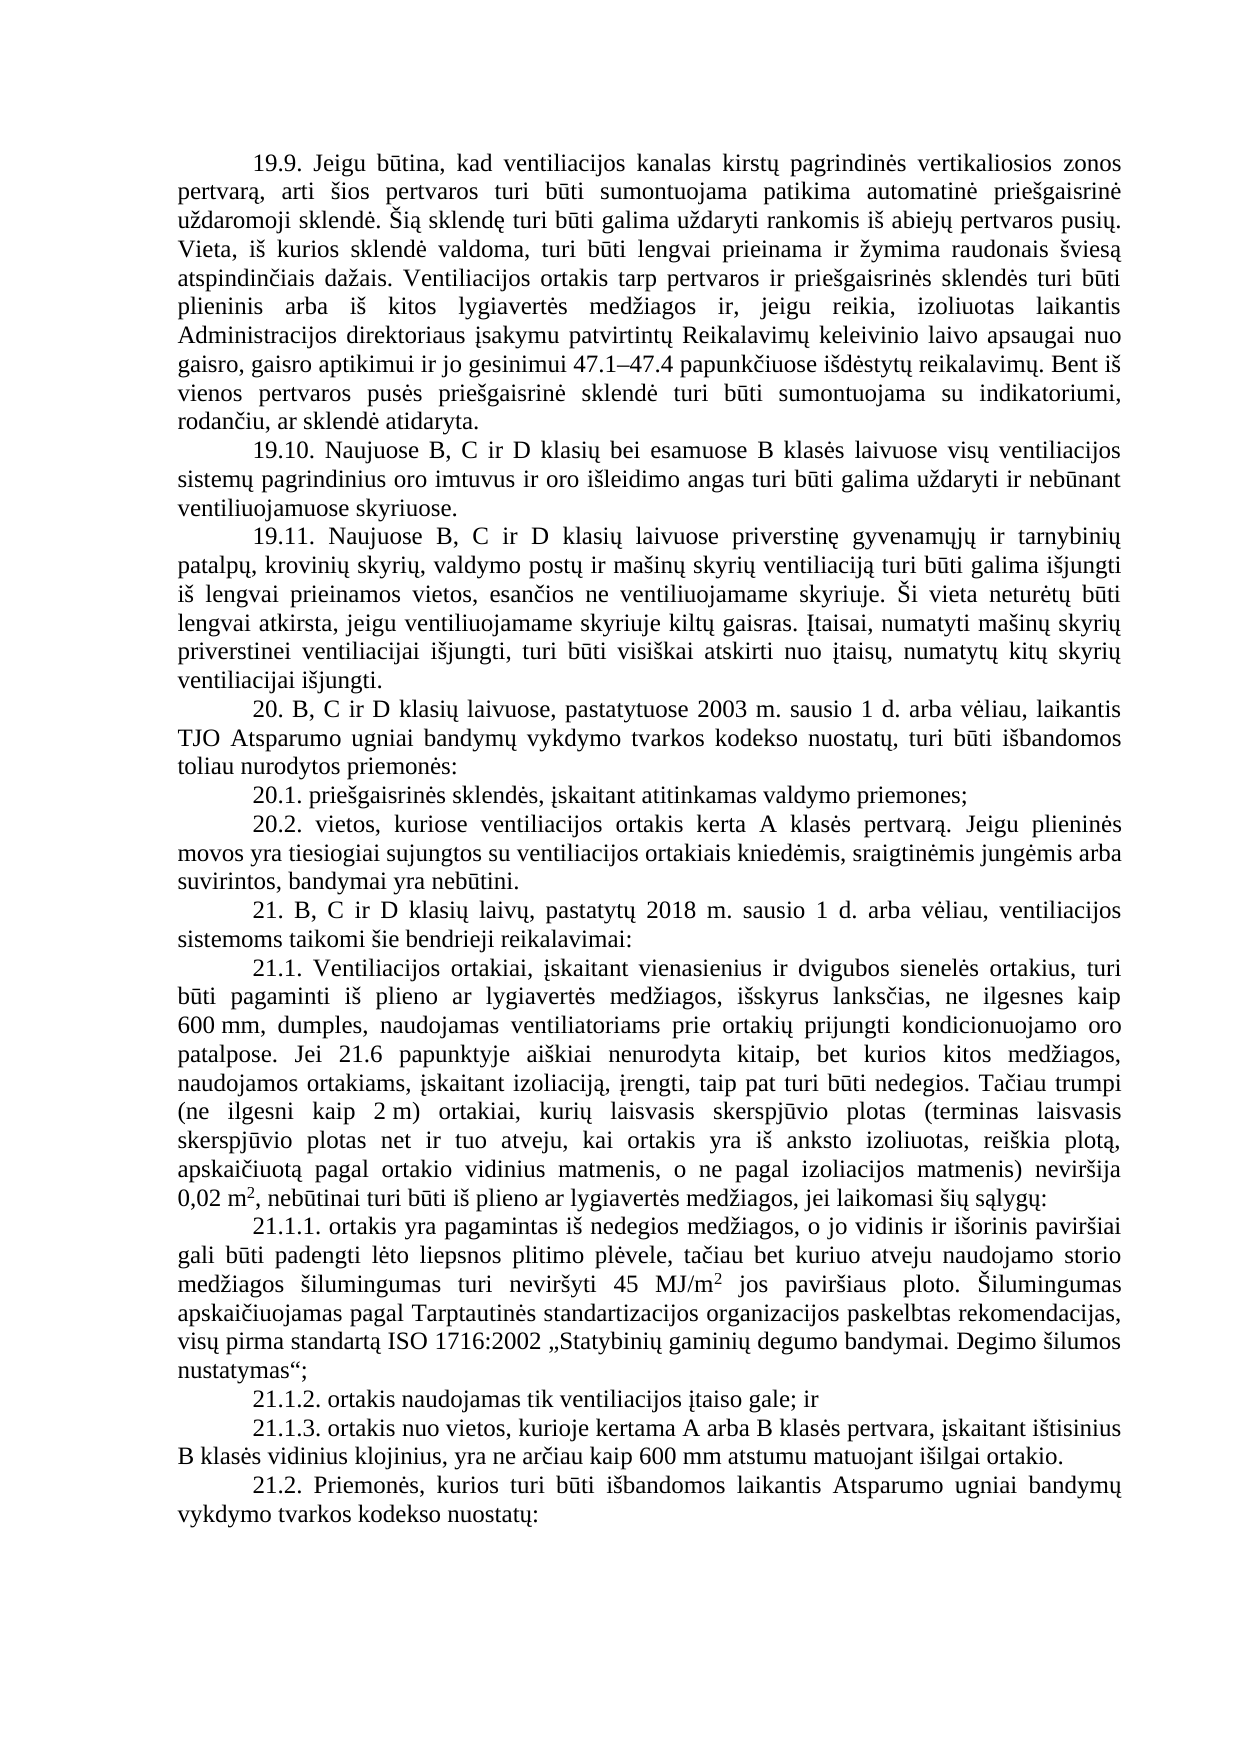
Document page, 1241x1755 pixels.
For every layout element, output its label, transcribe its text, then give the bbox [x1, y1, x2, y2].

text 19.11. Naujuose B, C ir D klasių laivuose priverstinę gyvenamųjų ir tarnybinių patalpų, krovinių skyrių, valdymo postų ir mašinų skyrių ventiliaciją turi būti galima išjungti iš lengvai prieinamos vietos, esančios ne ventiliuojamame skyriuje. Ši vieta neturėtų būti lengvai atkirsta, jeigu ventiliuojamame skyriuje kiltų gaisras. Įtaisai, numatyti mašinų skyrių priverstinei ventiliacijai išjungti, turi būti visiškai atskirti nuo įtaisų, numatytų kitų skyrių ventiliacijai išjungti. [177, 521, 1122, 694]
text 21.2. Priemonės, kurios turi būti išbandomos laikantis Atsparumo ugniai bandymų vykdymo tvarkos kodekso nuostatų: [177, 1470, 1122, 1528]
text 20.2. vietos, kuriose ventiliacijos ortakis kerta A klasės pertvarą. Jeigu plieninės movos yra tiesiogiai sujungtos su ventiliacijos ortakiais kniedėmis, sraigtinėmis jungėmis arba suvirintos, bandymai yra nebūtini. [177, 809, 1122, 895]
text 21.1.1. ortakis yra pagamintas iš nedegios medžiagos, o jo vidinis ir išorinis paviršiai gali būti padengti lėto liepsnos plitimo plėvele, tačiau bet kuriuo atveju naudojamo storio medžiagos šilumingumas turi neviršyti 45 MJ/m2 jos paviršiaus ploto. Šilumingumas apskaičiuojamas pagal Tarptautinės standartizacijos organizacijos paskelbtas rekomendacijas, visų pirma standartą ISO 1716:2002 „Statybinių gaminių degumo bandymai. Degimo šilumos nustatymas“; [177, 1211, 1122, 1384]
text 20. B, C ir D klasių laivuose, pastatytuose 2003 m. sausio 1 d. arba vėliau, laikantis TJO Atsparumo ugniai bandymų vykdymo tvarkos kodekso nuostatų, turi būti išbandomos toliau nurodytos priemonės: [177, 694, 1122, 780]
text 21.1.2. ortakis naudojamas tik ventiliacijos įtaiso gale; ir [177, 1384, 1122, 1413]
text 21.1.3. ortakis nuo vietos, kurioje kertama A arba B klasės pertvara, įskaitant ištisinius B klasės vidinius klojinius, yra ne arčiau kaip 600 mm atstumu matuojant išilgai ortakio. [177, 1413, 1122, 1470]
text 21. B, C ir D klasių laivų, pastatytų 2018 m. sausio 1 d. arba vėliau, ventiliacijos sistemoms taikomi šie bendrieji reikalavimai: [177, 895, 1122, 953]
text 19.9. Jeigu būtina, kad ventiliacijos kanalas kirstų pagrindinės vertikaliosios zonos pertvarą, arti šios pertvaros turi būti sumontuojama patikima automatinė priešgaisrinė uždaromoji sklendė. Šią sklendę turi būti galima uždaryti rankomis iš abiejų pertvaros pusių. Vieta, iš kurios sklendė valdoma, turi būti lengvai prieinama ir žymima raudonais šviesą atspindinčiais dažais. Ventiliacijos ortakis tarp pertvaros ir priešgaisrinės sklendės turi būti plieninis arba iš kitos lygiavertės medžiagos ir, jeigu reikia, izoliuotas laikantis Administracijos direktoriaus įsakymu patvirtintų Reikalavimų keleivinio laivo apsaugai nuo gaisro, gaisro aptikimui ir jo gesinimui 47.1–47.4 papunkčiuose išdėstytų reikalavimų. Bent iš vienos pertvaros pusės priešgaisrinė sklendė turi būti sumontuojama su indikatoriumi, rodančiu, ar sklendė atidaryta. [177, 148, 1122, 435]
text 20.1. priešgaisrinės sklendės, įskaitant atitinkamas valdymo priemones; [177, 780, 1122, 809]
text 21.1. Ventiliacijos ortakiai, įskaitant vienasienius ir dvigubos sienelės ortakius, turi būti pagaminti iš plieno ar lygiavertės medžiagos, išskyrus lanksčias, ne ilgesnes kaip 600 mm, dumples, naudojamas ventiliatoriams prie ortakių prijungti kondicionuojamo oro patalpose. Jei 21.6 papunktyje aiškiai nenurodyta kitaip, bet kurios kitos medžiagos, naudojamos ortakiams, įskaitant izoliaciją, įrengti, taip pat turi būti nedegios. Tačiau trumpi (ne ilgesni kaip 2 m) ortakiai, kurių laisvasis skerspjūvio plotas (terminas laisvasis skerspjūvio plotas net ir tuo atveju, kai ortakis yra iš anksto izoliuotas, reiškia plotą, apskaičiuotą pagal ortakio vidinius matmenis, o ne pagal izoliacijos matmenis) neviršija 0,02 m2, nebūtinai turi būti iš plieno ar lygiavertės medžiagos, jei laikomasi šių sąlygų: [177, 953, 1122, 1211]
text 19.10. Naujuose B, C ir D klasių bei esamuose B klasės laivuose visų ventiliacijos sistemų pagrindinius oro imtuvus ir oro išleidimo angas turi būti galima uždaryti ir nebūnant ventiliuojamuose skyriuose. [177, 435, 1122, 521]
